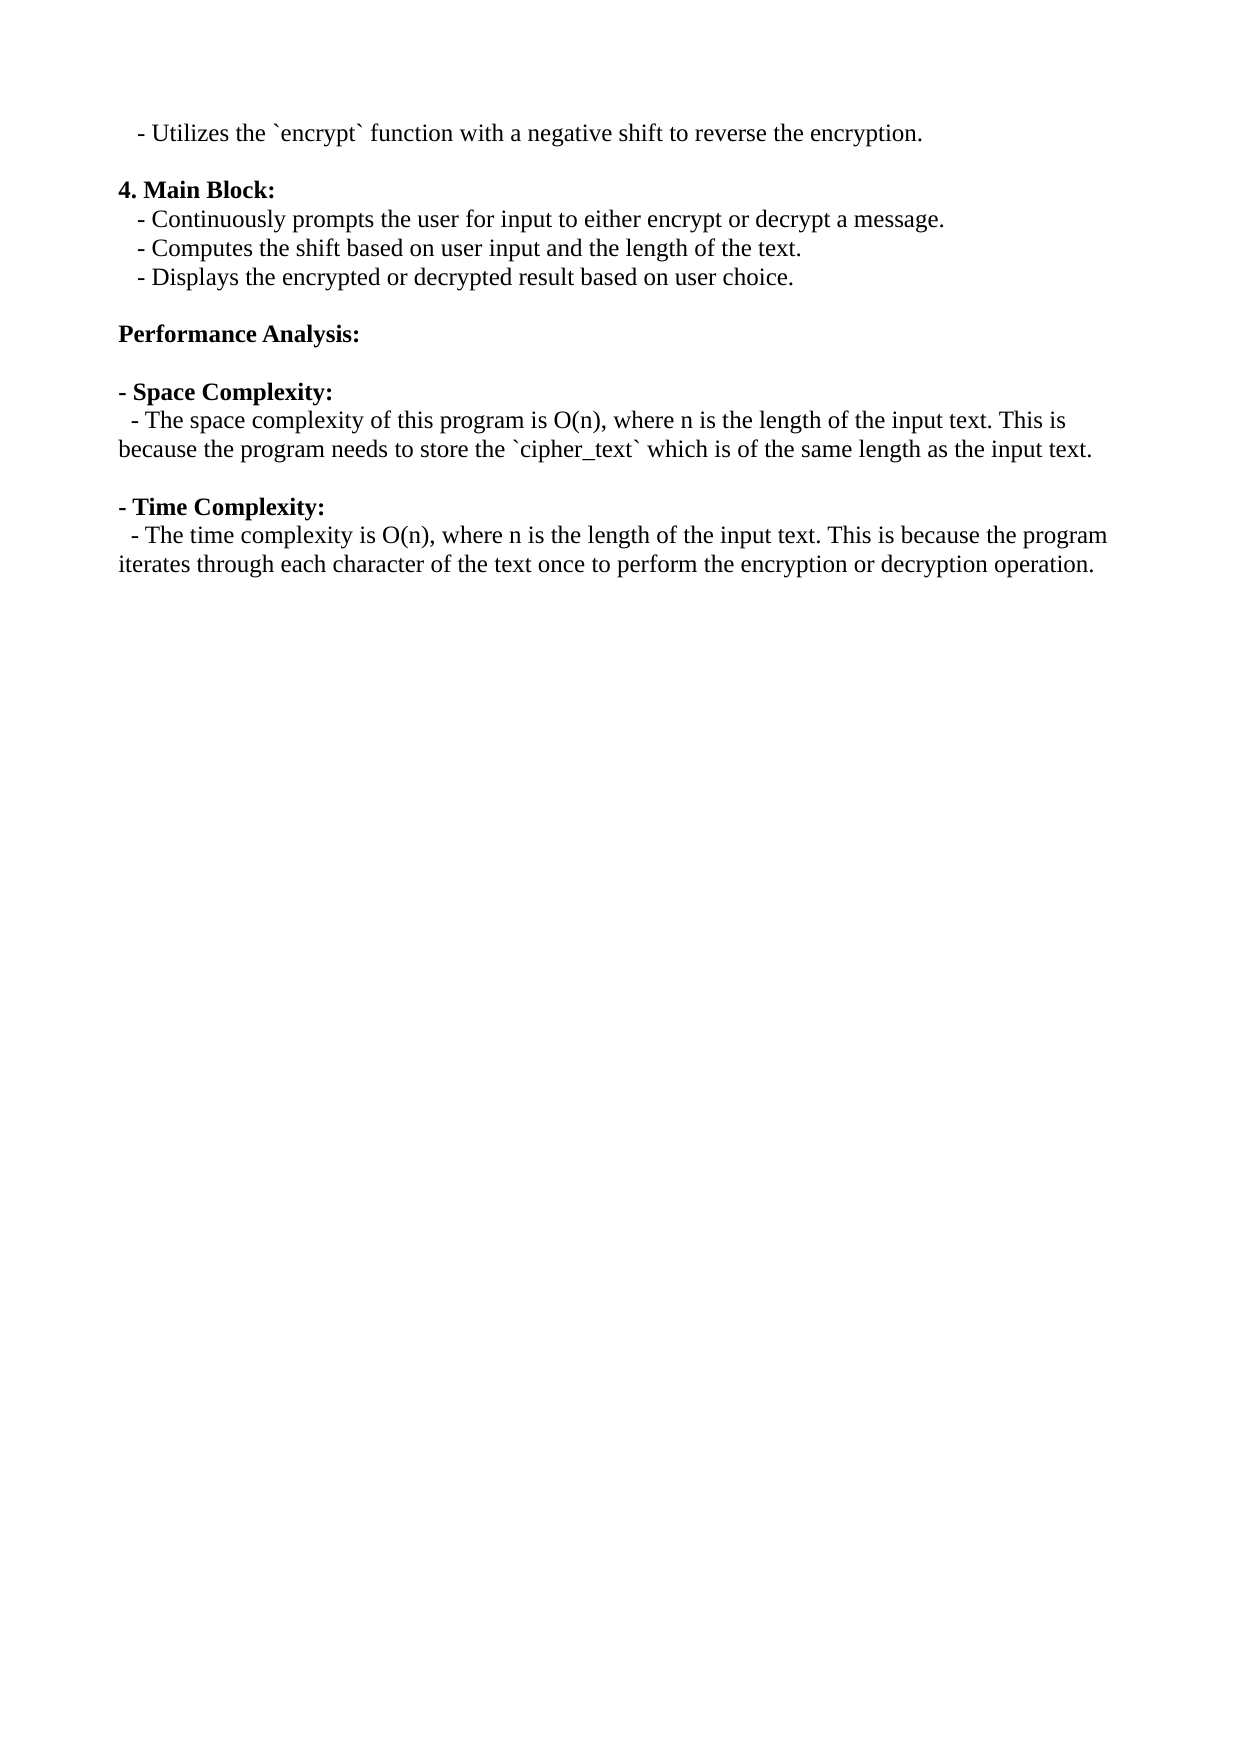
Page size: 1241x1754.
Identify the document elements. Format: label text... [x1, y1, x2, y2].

text - Computes the shift based on user input and the length of the text. [118, 233, 1122, 262]
text - Time Complexity: [118, 492, 1122, 521]
text - Continuously prompts the user for input to either encrypt or decrypt a message. [118, 204, 1122, 233]
text Performance Analysis: [118, 319, 1122, 348]
text 4. Main Block: [118, 176, 1122, 204]
text - Utilizes the `encrypt` function with a negative shift to reverse the encryption. [118, 118, 1122, 147]
text - The time complexity is O(n), where n is the length of the input text. This is because the program iterates through each character of the text once to perform the encryption or decryption operation. [118, 521, 1122, 578]
text - Displays the encrypted or decrypted result based on user choice. [118, 262, 1122, 291]
text - Space Complexity: [118, 377, 1122, 406]
text - The space complexity of this program is O(n), where n is the length of the input text. This is because the program needs to store the `cipher_text` which is of the same length as the input text. [118, 406, 1122, 463]
